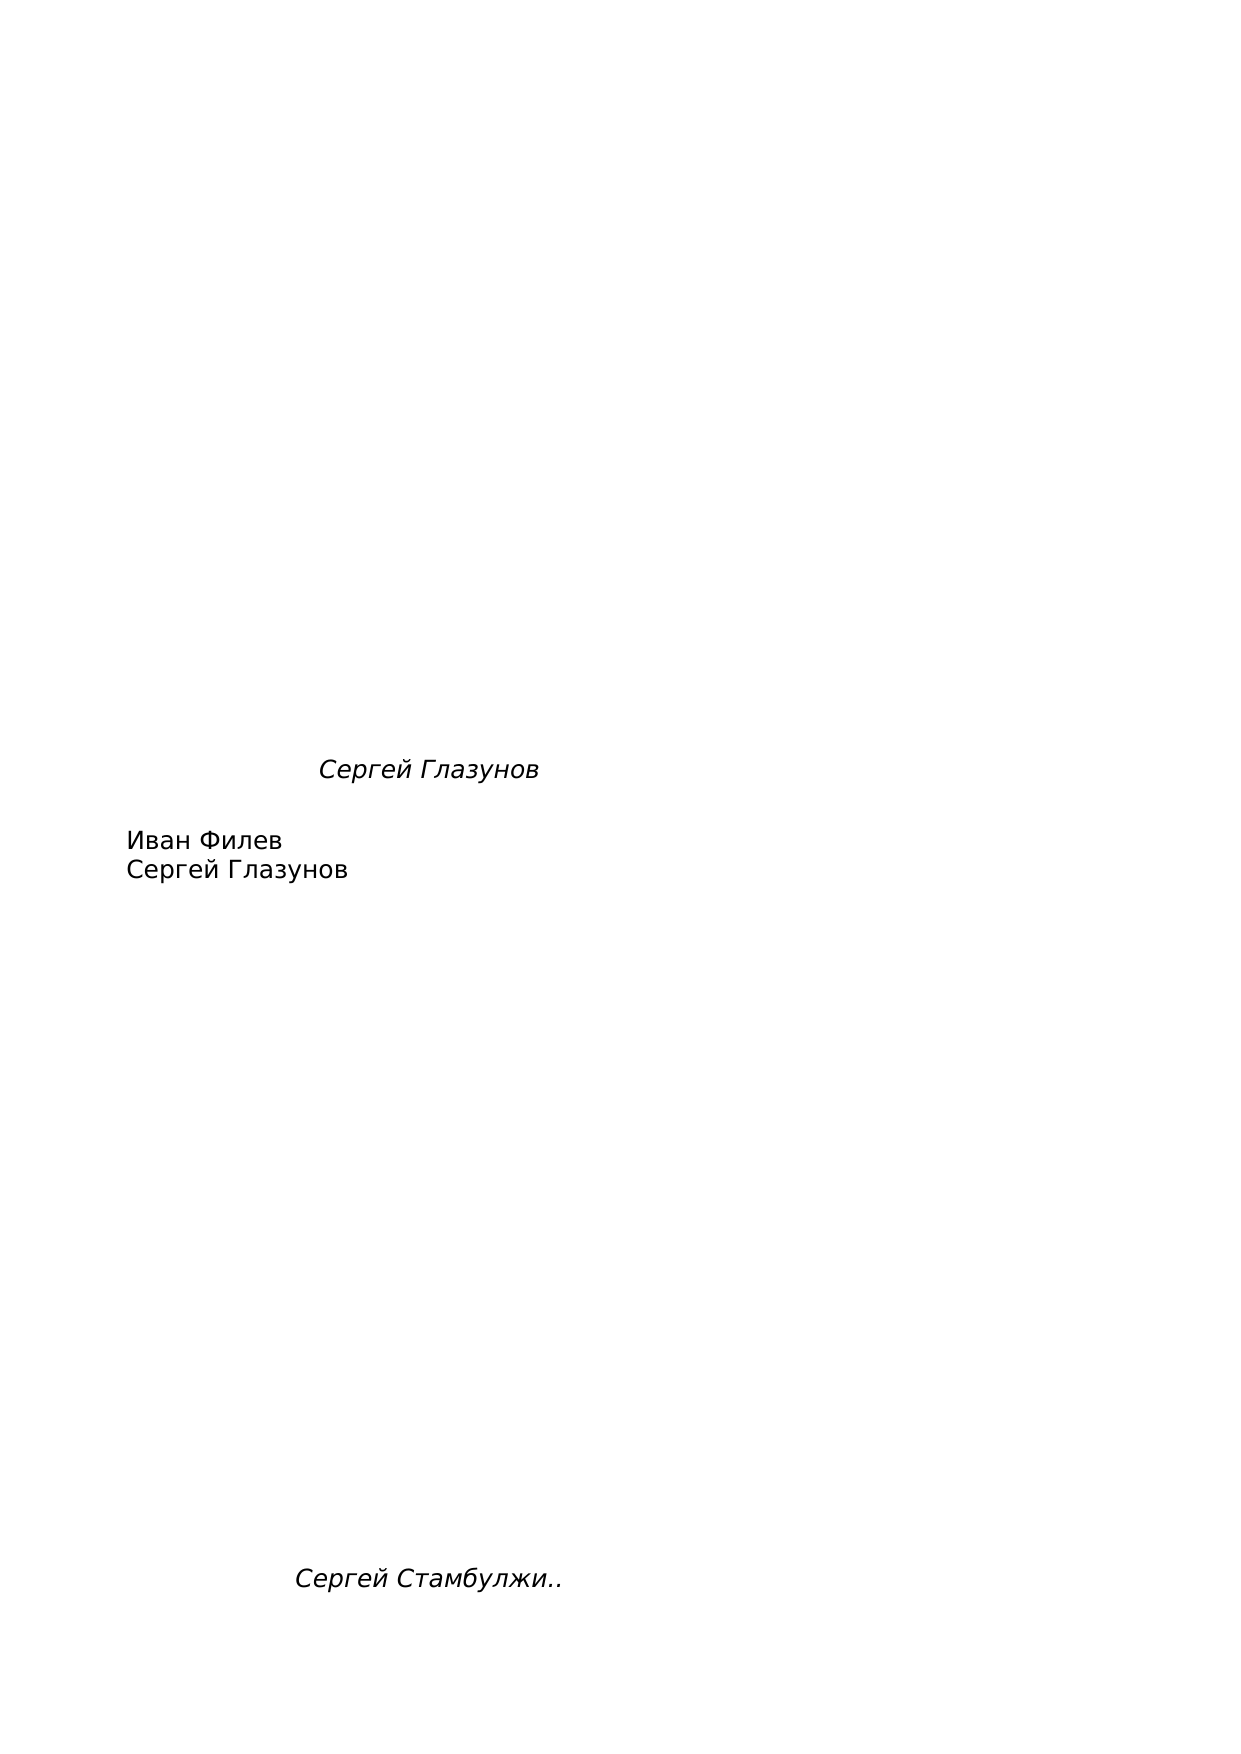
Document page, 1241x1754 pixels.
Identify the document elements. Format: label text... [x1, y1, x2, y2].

text Сергей Глазунов [118, 131, 743, 785]
text Сергей Стамбулжи.. [118, 939, 743, 1593]
text Иван Филев Сергей Глазунов [118, 797, 1122, 914]
text [118, 1606, 1122, 1635]
